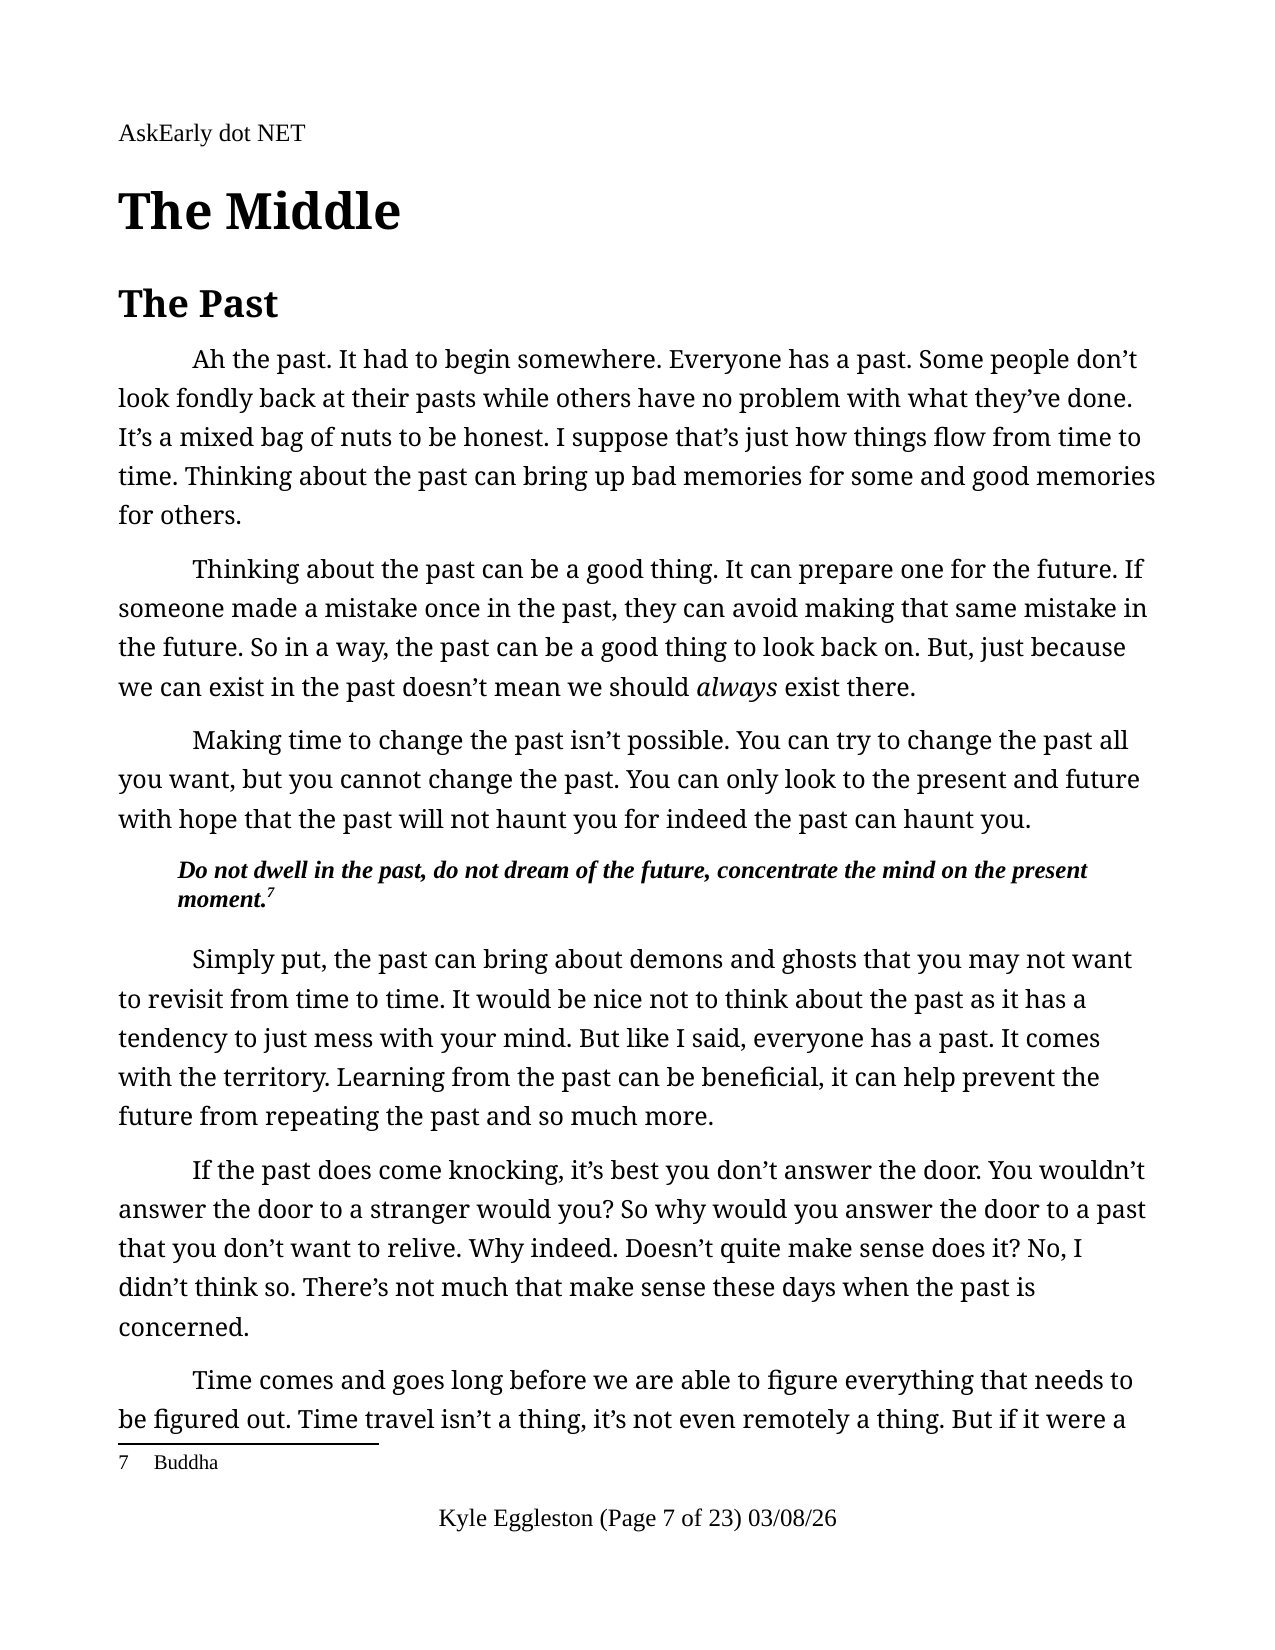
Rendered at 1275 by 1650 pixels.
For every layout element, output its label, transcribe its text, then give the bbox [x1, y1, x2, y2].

subtitle The Middle [118, 176, 1157, 244]
subtitle The Past [118, 278, 1157, 329]
text Thinking about the past can be a good thing. It can prepare one for the future. If someone made a mistake once in the past, they can avoid making that same mistake in the future. So in a way, the past can be a good thing to look back on. But, just because we can exist in the past doesn’t mean we should always exist there. [118, 552, 1157, 703]
text Ah the past. It had to begin somewhere. Everyone has a past. Some people don’t look fondly back at their pasts while others have no problem with what they’ve done. It’s a mixed bag of nuts to be honest. I suppose that’s just how things flow from time to time. Thinking about the past can bring up bad memories for some and good memories for others. [118, 341, 1157, 532]
text If the past does come knocking, it’s best you don’t answer the door. You wouldn’t answer the door to a stranger would you? So why would you answer the door to a past that you don’t want to relive. Why indeed. Doesn’t quite make sense does it? No, I didn’t think so. There’s not much that make sense these days when the past is concerned. [118, 1152, 1157, 1343]
text Making time to change the past isn’t possible. You can try to change the past all you want, but you cannot change the past. You can only look to the present and future with hope that the past will not haunt you for indeed the past can haunt you. [118, 723, 1157, 835]
text Buddha [118, 1449, 1157, 1474]
text Do not dwell in the past, do not dream of the future, concentrate the mind on the present moment. [177, 855, 1098, 913]
text Simply put, the past can bring about demons and ghosts that you may not want to revisit from time to time. It would be nice not to think about the past as it has a tendency to just mess with your mind. But like I said, everyone has a past. It comes with the territory. Learning from the past can be beneficial, it can help prevent the future from repeating the past and so much more. [118, 942, 1157, 1133]
text Time comes and goes long before we are able to figure everything that needs to be figured out. Time travel isn’t a thing, it’s not even remotely a thing. But if it were a [118, 1363, 1157, 1436]
